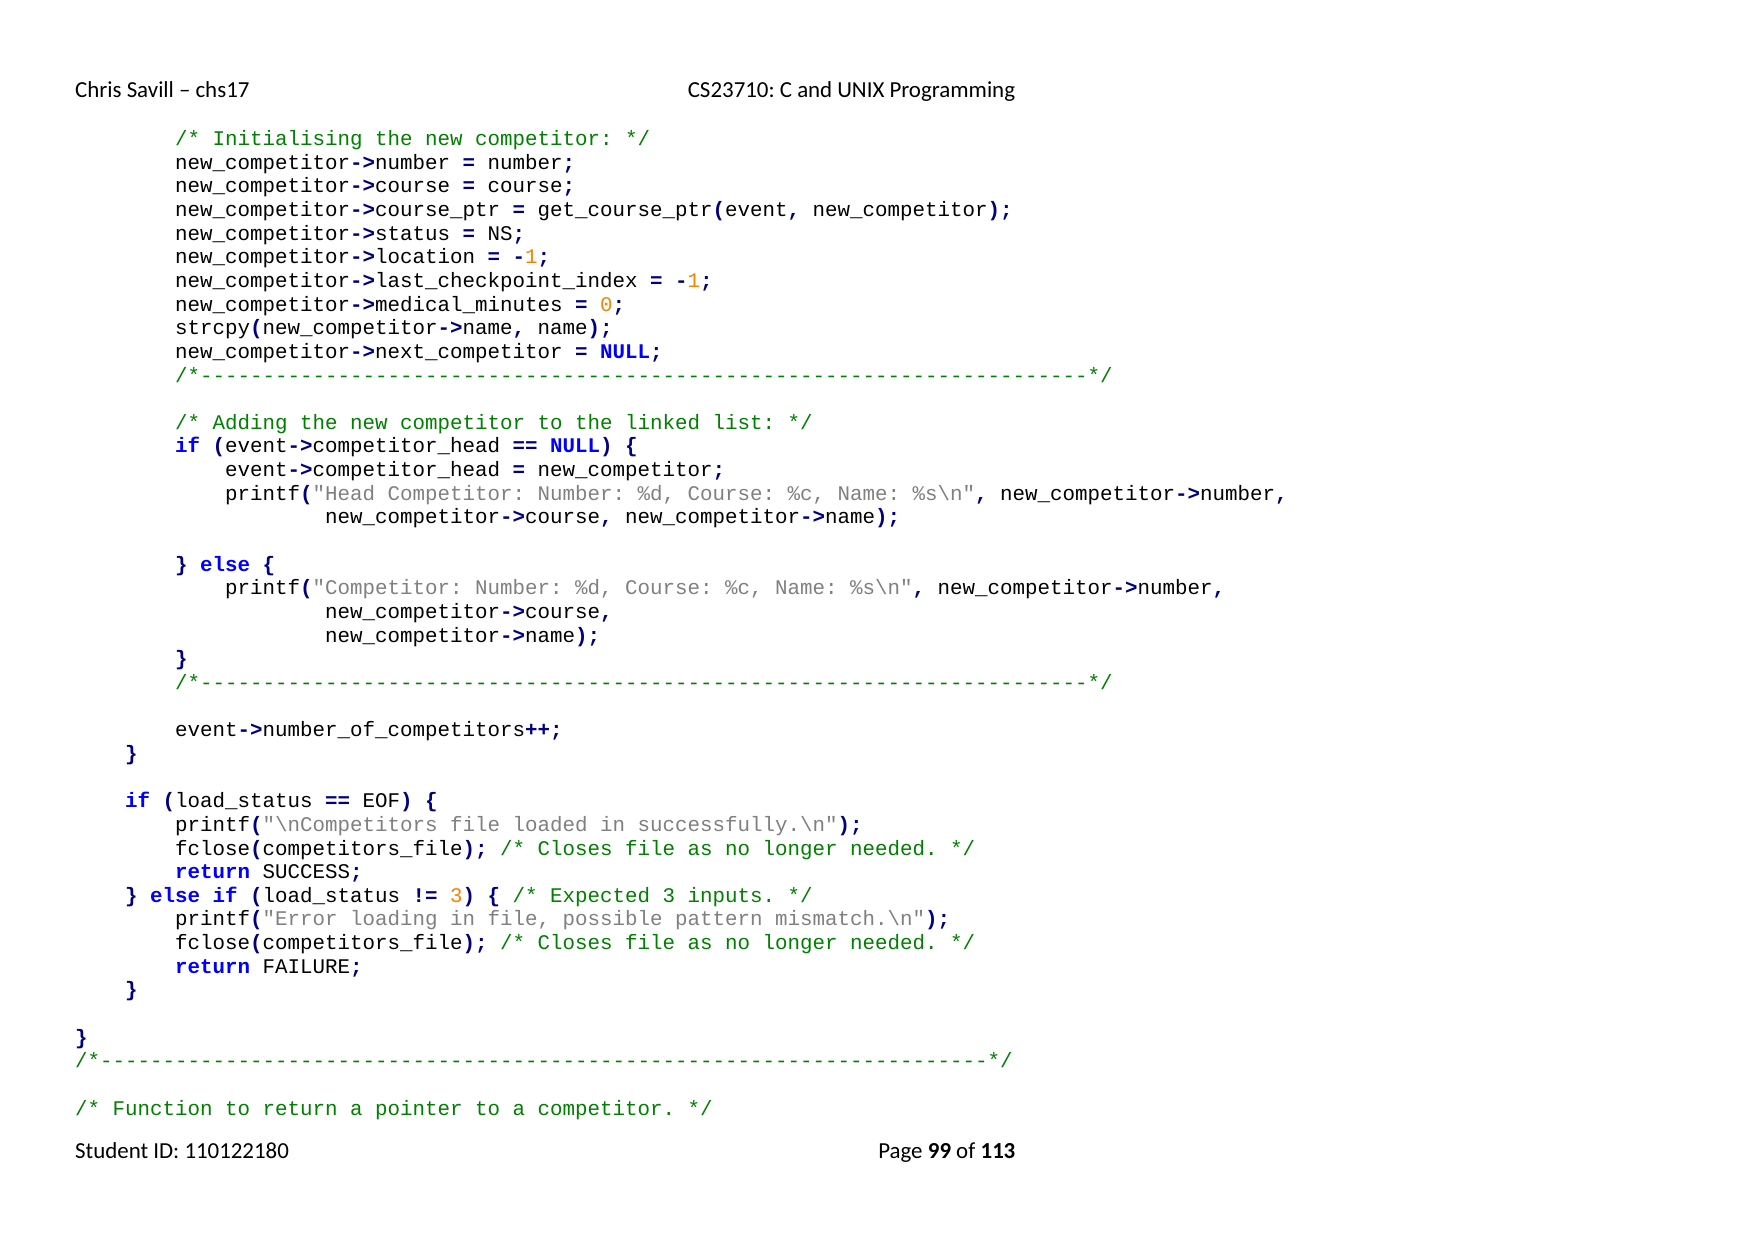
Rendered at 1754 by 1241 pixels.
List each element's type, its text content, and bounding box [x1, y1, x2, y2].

text new_competitor->course = course; [75, 175, 1679, 199]
text new_competitor->medical_minutes = 0; [75, 294, 1679, 317]
text new_competitor->course, [75, 601, 1679, 625]
text printf("Head Competitor: Number: %d, Course: %c, Name: %s\n", new_competitor->number, [75, 483, 1679, 506]
text return FAILURE; [75, 956, 1679, 979]
text new_competitor->number = number; [75, 152, 1679, 175]
text event->competitor_head = new_competitor; [75, 459, 1679, 483]
text } [75, 1027, 1679, 1050]
text } else { [75, 554, 1679, 577]
text /* Adding the new competitor to the linked list: */ [75, 412, 1679, 436]
text fclose(competitors_file); /* Closes file as no longer needed. */ [75, 837, 1679, 861]
text event->number_of_competitors++; [75, 719, 1679, 743]
text } else if (load_status != 3) { /* Expected 3 inputs. */ [75, 885, 1679, 908]
text } [75, 648, 1679, 672]
text new_competitor->last_checkpoint_index = -1; [75, 270, 1679, 294]
text new_competitor->location = -1; [75, 246, 1679, 270]
text /*-----------------------------------------------------------------------*/ [75, 1050, 1679, 1074]
text fclose(competitors_file); /* Closes file as no longer needed. */ [75, 932, 1679, 956]
text new_competitor->course_ptr = get_course_ptr(event, new_competitor); [75, 199, 1679, 223]
text } [75, 979, 1679, 1003]
text printf("Competitor: Number: %d, Course: %c, Name: %s\n", new_competitor->number, [75, 577, 1679, 601]
text if (event->competitor_head == NULL) { [75, 436, 1679, 459]
text /*-----------------------------------------------------------------------*/ [75, 672, 1679, 696]
text if (load_status == EOF) { [75, 790, 1679, 814]
text /* Function to return a pointer to a competitor. */ [75, 1098, 1679, 1121]
text new_competitor->name); [75, 625, 1679, 648]
text /* Initialising the new competitor: */ [75, 128, 1679, 152]
text new_competitor->status = NS; [75, 223, 1679, 246]
text strcpy(new_competitor->name, name); [75, 317, 1679, 341]
text printf("Error loading in file, possible pattern mismatch.\n"); [75, 908, 1679, 932]
text /*-----------------------------------------------------------------------*/ [75, 364, 1679, 388]
text new_competitor->next_competitor = NULL; [75, 341, 1679, 364]
text printf("\nCompetitors file loaded in successfully.\n"); [75, 814, 1679, 837]
text } [75, 743, 1679, 767]
text return SUCCESS; [75, 861, 1679, 885]
text new_competitor->course, new_competitor->name); [75, 506, 1679, 530]
